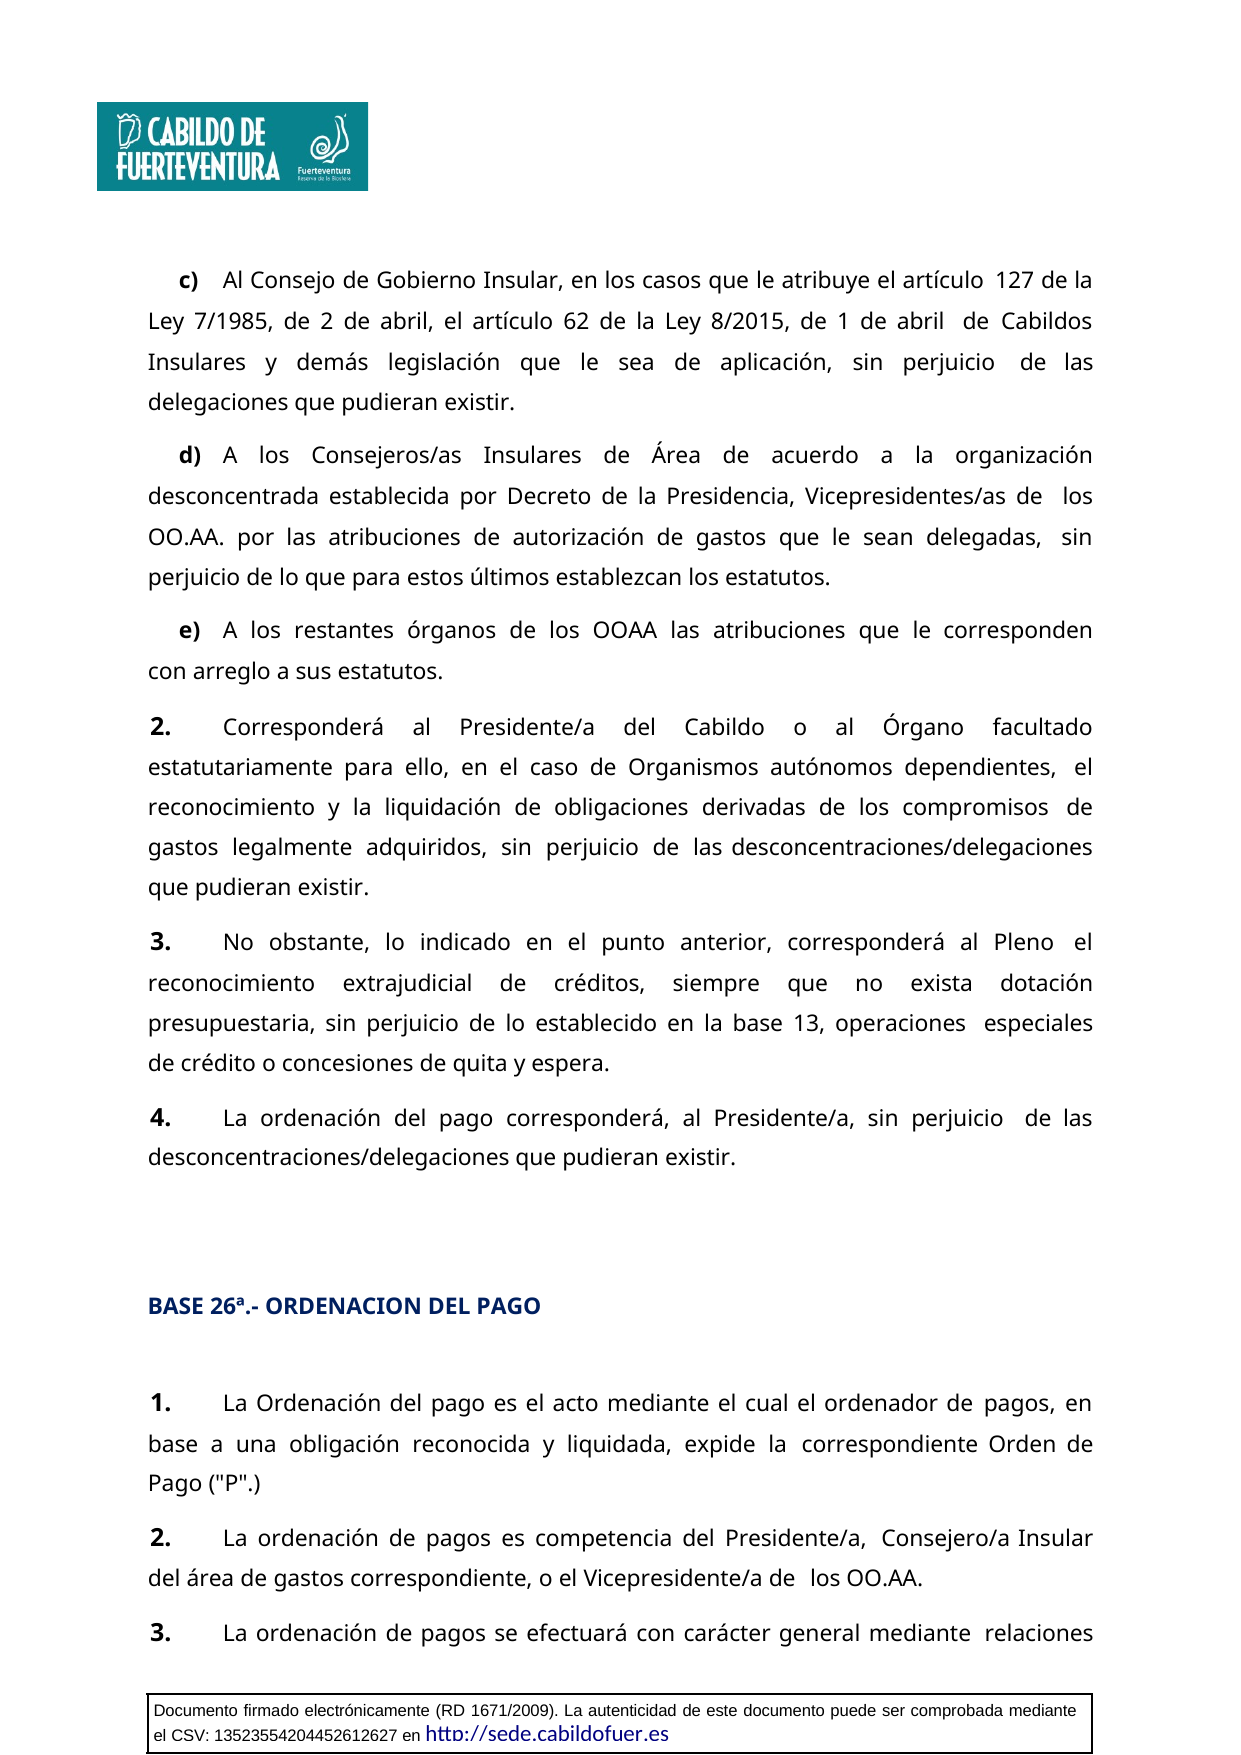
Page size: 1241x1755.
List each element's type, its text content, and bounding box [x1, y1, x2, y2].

list No obstante, lo indicado en el punto anterior, corresponderá al Pleno el reconocimiento extrajudicial de créditos, siempre que no exista dotación presupuestaria, sin perjuicio de lo establecido en la base 13, operaciones especiales de crédito o concesiones de quita y espera. [85, 924, 1093, 1078]
subtitle BASE 26ª.- ORDENACION DEL PAGO [147, 1290, 1107, 1321]
list La Ordenación del pago es el acto mediante el cual el ordenador de pagos, en base a una obligación reconocida y liquidada, expide la correspondiente Orden de Pago ("P".) [85, 1385, 1093, 1498]
list La ordenación de pagos se efectuará con carácter general mediante relaciones [85, 1615, 1093, 1649]
list Al Consejo de Gobierno Insular, en los casos que le atribuye el artículo 127 de la Ley 7/1985, de 2 de abril, el artículo 62 de la Ley 8/2015, de 1 de abril de Cabildos Insulares y demás legislación que le sea de aplicación, sin perjuicio de las delegaciones que pudieran existir. [104, 264, 1093, 418]
list La ordenación de pagos es competencia del Presidente/a, Consejero/a Insular del área de gastos correspondiente, o el Vicepresidente/a de los OO.AA. [85, 1520, 1093, 1594]
list La ordenación del pago corresponderá, al Presidente/a, sin perjuicio de las desconcentraciones/delegaciones que pudieran existir. [85, 1099, 1093, 1172]
list Corresponderá al Presidente/a del Cabildo o al Órgano facultado estatutariamente para ello, en el caso de Organismos autónomos dependientes, el reconocimiento y la liquidación de obligaciones derivadas de los compromisos de gastos legalmente adquiridos, sin perjuicio de las desconcentraciones/delegaciones que pudieran existir. [85, 708, 1093, 902]
list A los Consejeros/as Insulares de Área de acuerdo a la organización desconcentrada establecida por Decreto de la Presidencia, Vicepresidentes/as de los OO.AA. por las atribuciones de autorización de gastos que le sean delegadas, sin perjuicio de lo que para estos últimos establezcan los estatutos. [104, 439, 1093, 593]
list A los restantes órganos de los OOAA las atribuciones que le corresponden con arreglo a sus estatutos. [104, 614, 1093, 686]
